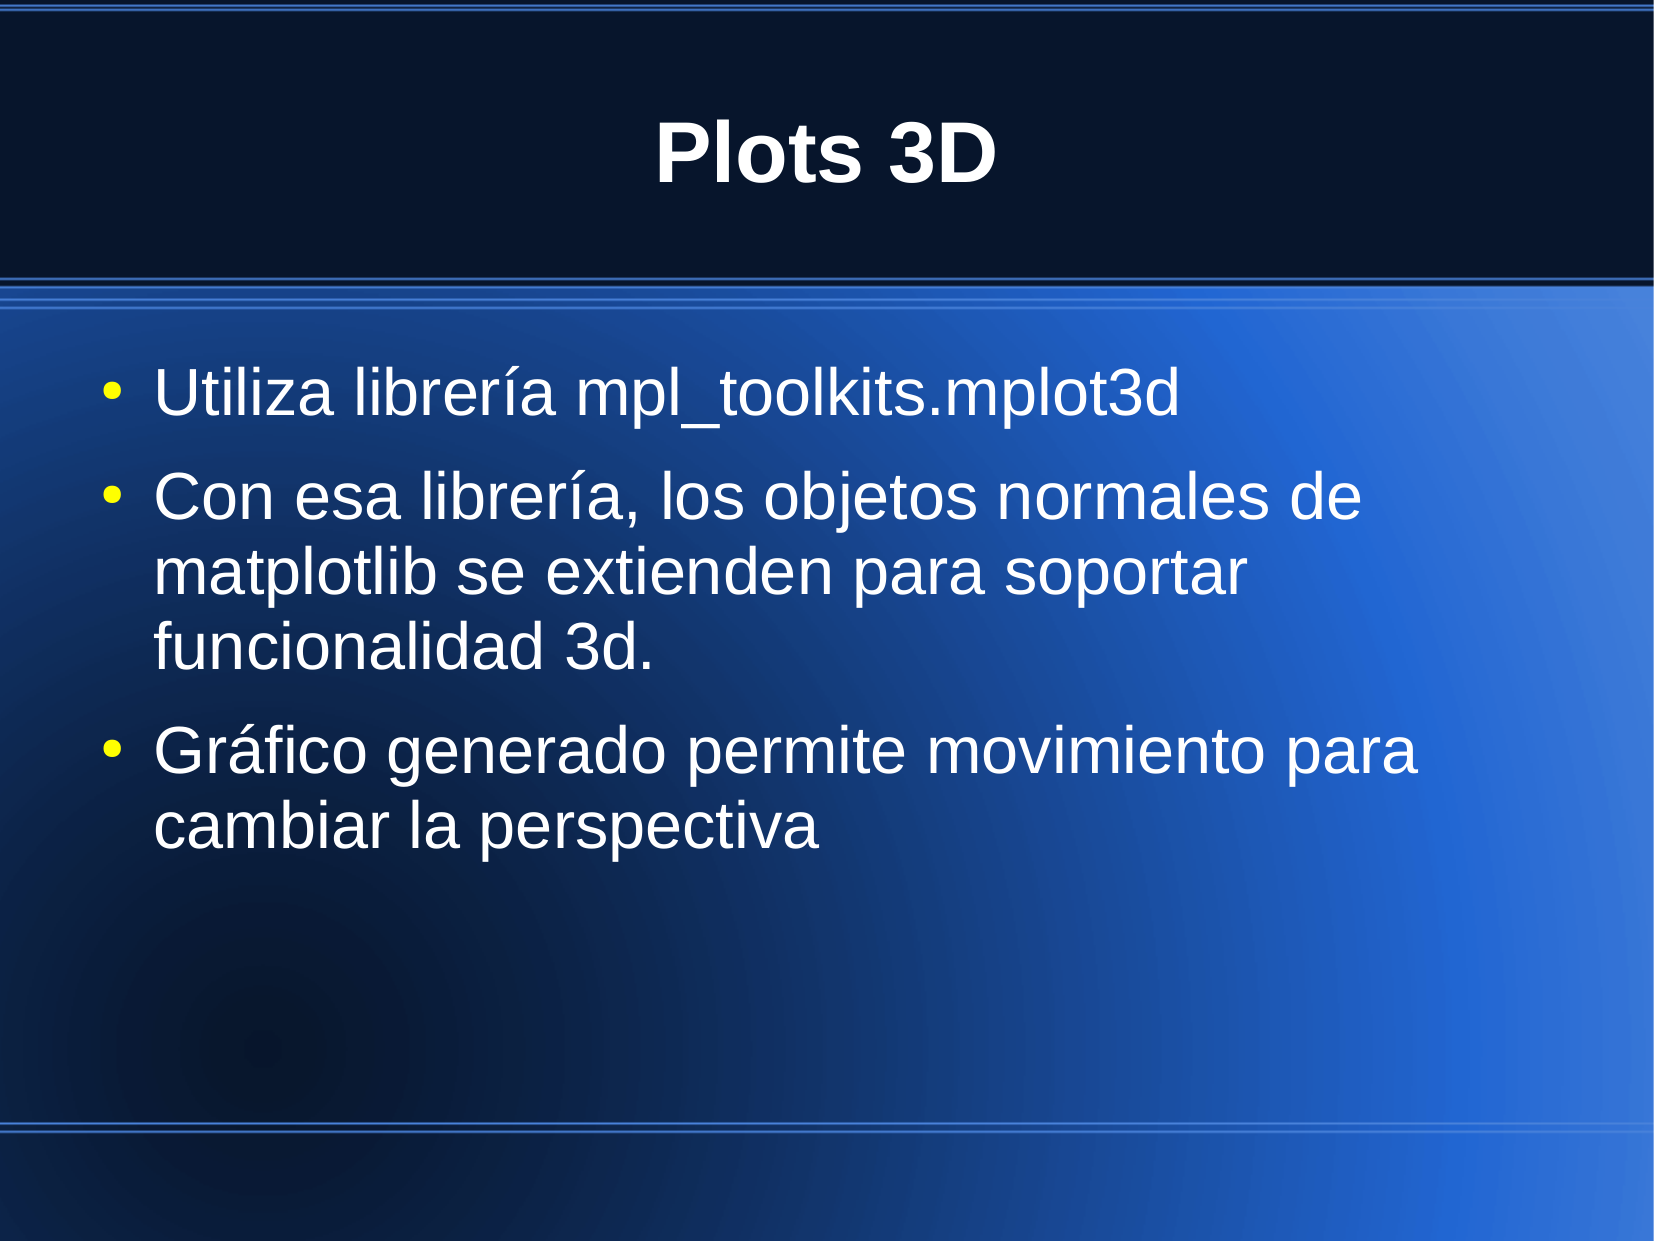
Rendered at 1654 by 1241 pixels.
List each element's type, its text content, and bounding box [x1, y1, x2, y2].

picture [0, 0, 1654, 1241]
title Plots 3D [82, 49, 1571, 257]
list Utiliza librería mpl_toolkits.mplot3d Con esa librería, los objetos normales de matplotlib se extienden para soportar funcionalidad 3d. Gráfico generado permite movimiento para cambiar la perspectiva [82, 355, 1571, 1075]
